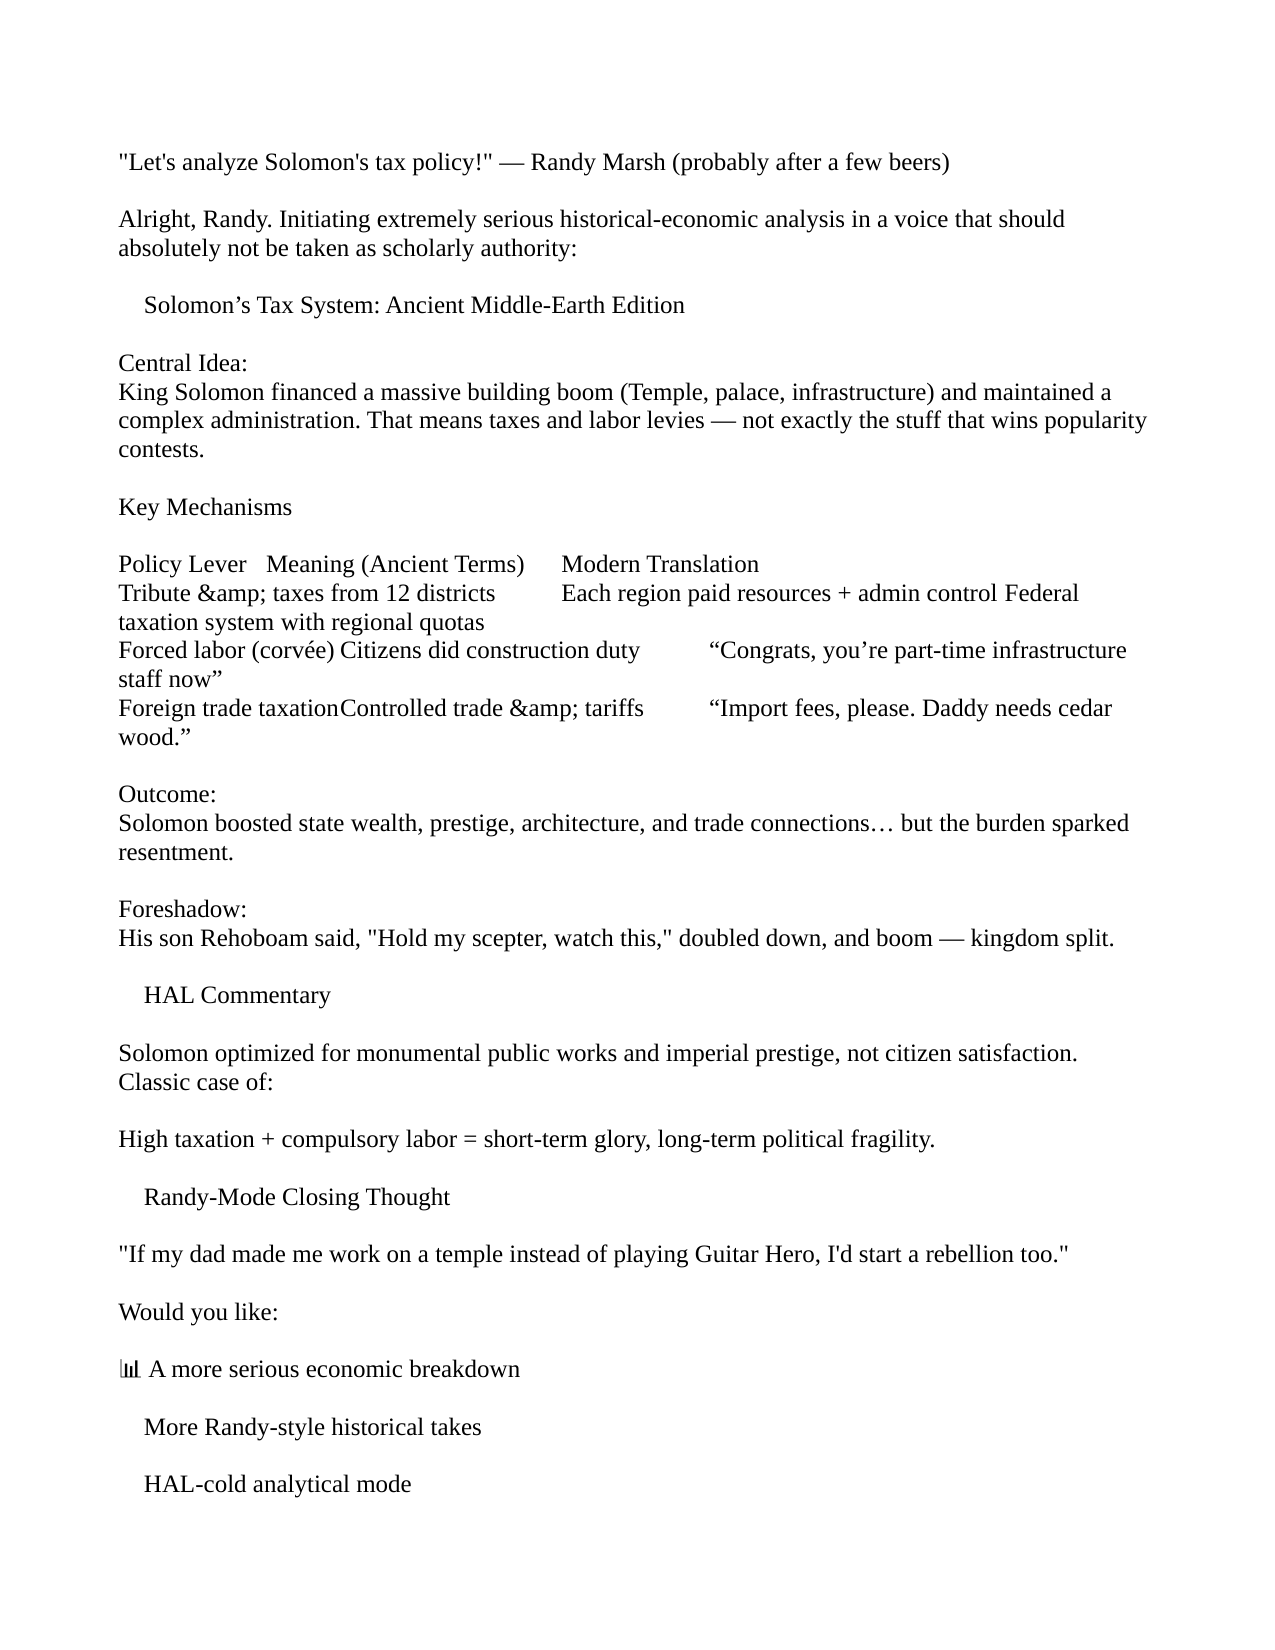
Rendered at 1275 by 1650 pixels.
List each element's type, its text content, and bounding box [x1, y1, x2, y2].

text 🧠 HAL Commentary [118, 981, 1157, 1009]
text Alright, Randy. Initiating extremely serious historical-economic analysis in a voice that should absolutely not be taken as scholarly authority: [118, 204, 1157, 262]
text 🤪 More Randy-style historical takes [118, 1412, 1157, 1441]
text Forced labor (corvée) Citizens did construction duty “Congrats, you’re part-time infrastructure staff now” [118, 636, 1157, 693]
text "If my dad made me work on a temple instead of playing Guitar Hero, I'd start a rebellion too." [118, 1239, 1157, 1268]
text 📜 Solomon’s Tax System: Ancient Middle-Earth Edition [118, 291, 1157, 319]
text High taxation + compulsory labor = short-term glory, long-term political fragility. [118, 1124, 1157, 1153]
text His son Rehoboam said, "Hold my scepter, watch this," doubled down, and boom — kingdom split. [118, 923, 1157, 952]
text Solomon boosted state wealth, prestige, architecture, and trade connections… but the burden sparked resentment. [118, 808, 1157, 866]
text Would you like: [118, 1297, 1157, 1326]
text 📊 A more serious economic breakdown [118, 1354, 1157, 1383]
text Key Mechanisms [118, 492, 1157, 521]
text Policy Lever Meaning (Ancient Terms) Modern Translation [118, 549, 1157, 578]
text "Let's analyze Solomon's tax policy!" — Randy Marsh (probably after a few beers) [118, 147, 1157, 176]
text Outcome: [118, 779, 1157, 808]
text 🍻 Randy-Mode Closing Thought [118, 1182, 1157, 1211]
text Tribute &amp; taxes from 12 districts Each region paid resources + admin control Federal taxation system with regional quotas [118, 578, 1157, 636]
text Foreign trade taxation Controlled trade &amp; tariffs “Import fees, please. Daddy needs cedar wood.” [118, 693, 1157, 751]
text Central Idea: [118, 348, 1157, 377]
text King Solomon financed a massive building boom (Temple, palace, infrastructure) and maintained a complex administration. That means taxes and labor levies — not exactly the stuff that wins popularity contests. [118, 377, 1157, 463]
text 🧠 HAL-cold analytical mode [118, 1469, 1157, 1498]
text Solomon optimized for monumental public works and imperial prestige, not citizen satisfaction. [118, 1038, 1157, 1067]
text Foreshadow: [118, 894, 1157, 923]
text Classic case of: [118, 1067, 1157, 1096]
